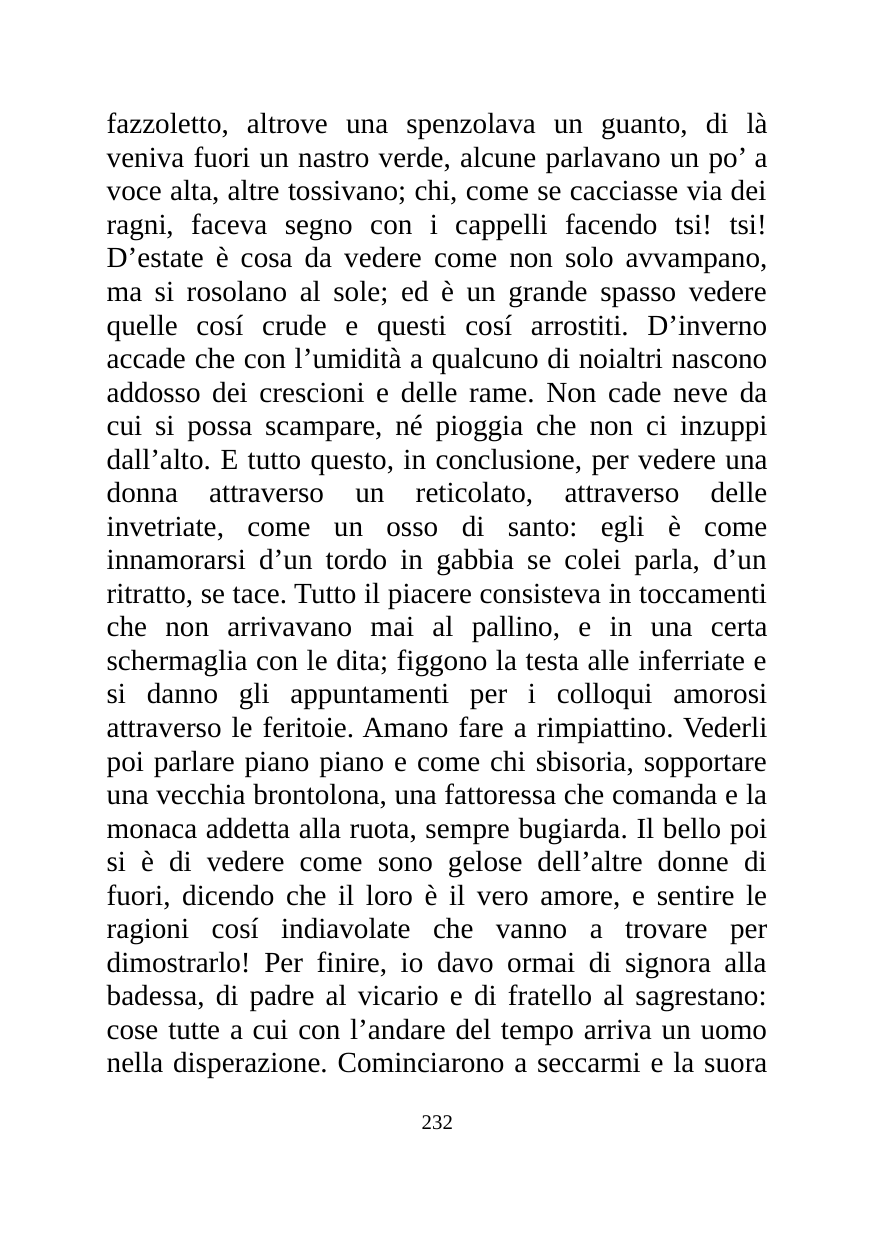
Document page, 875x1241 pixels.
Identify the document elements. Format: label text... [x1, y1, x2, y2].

text fazzoletto, altrove una spenzolava un guanto, di là veniva fuori un nastro verde, alcune parlavano un po’ a voce alta, altre tossivano; chi, come se cacciasse via dei ragni, faceva segno con i cappelli facendo tsi! tsi! D’estate è cosa da vedere come non solo avvampano, ma si rosolano al sole; ed è un grande spasso vedere quelle cosí crude e questi cosí arrostiti. D’inverno accade che con l’umidità a qualcuno di noialtri nascono addosso dei crescioni e delle rame. Non cade neve da cui si possa scampare, né pioggia che non ci inzuppi dall’alto. E tutto questo, in conclusione, per vedere una donna attraverso un reticolato, attraverso delle invetriate, come un osso di santo: egli è come innamorarsi d’un tordo in gabbia se colei parla, d’un ritratto, se tace. Tutto il piacere consisteva in toccamenti che non arrivavano mai al pallino, e in una certa schermaglia con le dita; figgono la testa alle inferriate e si danno gli appuntamenti per i colloqui amorosi attraverso le feritoie. Amano fare a rimpiattino. Vederli poi parlare piano piano e come chi sbisoria, sopportare una vecchia brontolona, una fattoressa che comanda e la monaca addetta alla ruota, sempre bugiarda. Il bello poi si è di vedere come sono gelose dell’altre donne di fuori, dicendo che il loro è il vero amore, e sentire le ragioni cosí indiavolate che vanno a trovare per dimostrarlo! Per finire, io davo ormai di signora alla badessa, di padre al vicario e di fratello al sagrestano: cose tutte a cui con l’andare del tempo arriva un uomo nella disperazione. Cominciarono a seccarmi e la suora [106, 106, 768, 1079]
